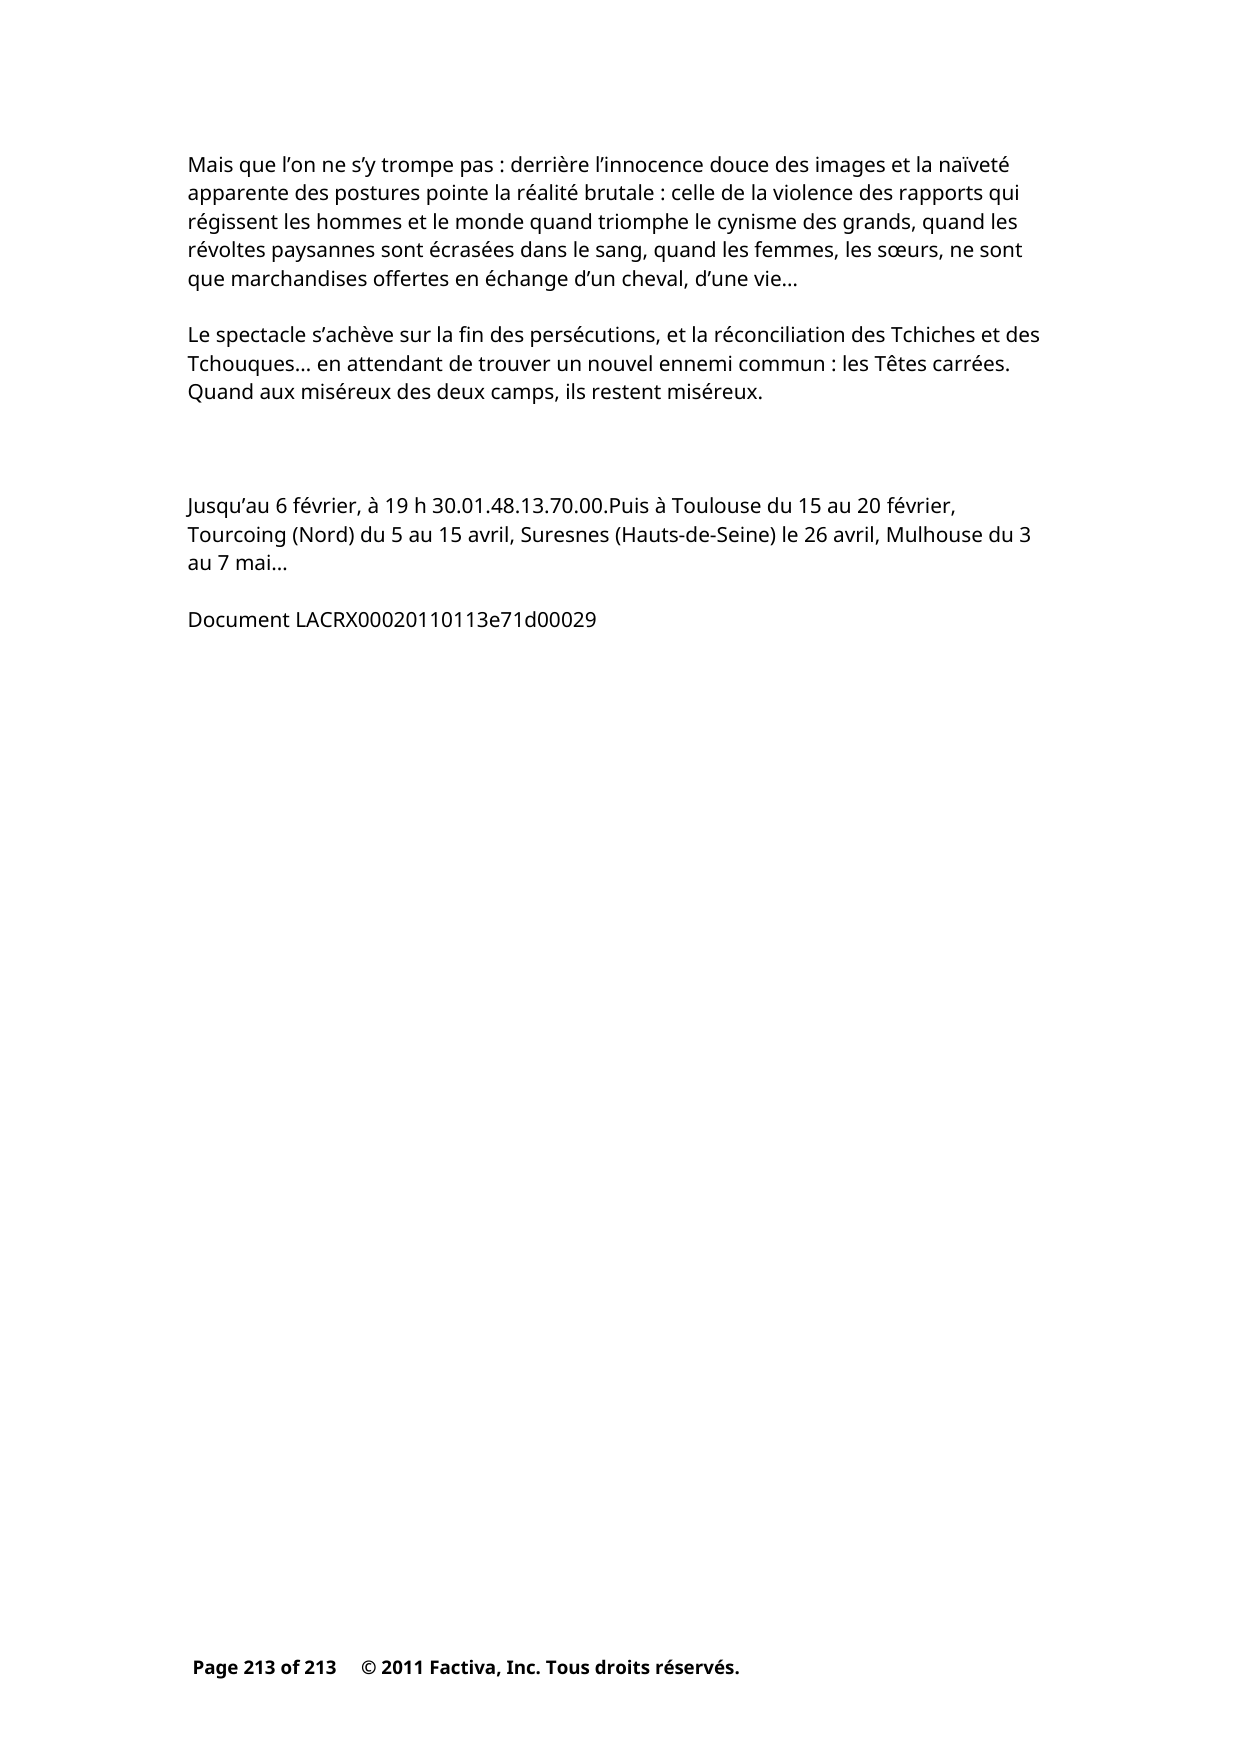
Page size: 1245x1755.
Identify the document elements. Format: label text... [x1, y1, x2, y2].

text Le spectacle s’achève sur la fin des persécutions, et la réconciliation des Tchiches et des Tchouques… en attendant de trouver un nouvel ennemi commun : les Têtes carrées. Quand aux miséreux des deux camps, ils restent miséreux. [187, 321, 1057, 406]
text Document LACRX00020110113e71d00029 [187, 605, 1057, 633]
text Jusqu’au 6 février, à 19 h 30.01.48.13.70.00.Puis à Toulouse du 15 au 20 février, Tourcoing (Nord) du 5 au 15 avril, Suresnes (Hauts-de-Seine) le 26 avril, Mulhouse du 3 au 7 mai… [187, 491, 1057, 577]
text Mais que l’on ne s’y trompe pas : derrière l’innocence douce des images et la naïveté apparente des postures pointe la réalité brutale : celle de la violence des rapports qui régissent les hommes et le monde quand triomphe le cynisme des grands, quand les révoltes paysannes sont écrasées dans le sang, quand les femmes, les sœurs, ne sont que marchandises offertes en échange d’un cheval, d’une vie… [187, 150, 1057, 292]
